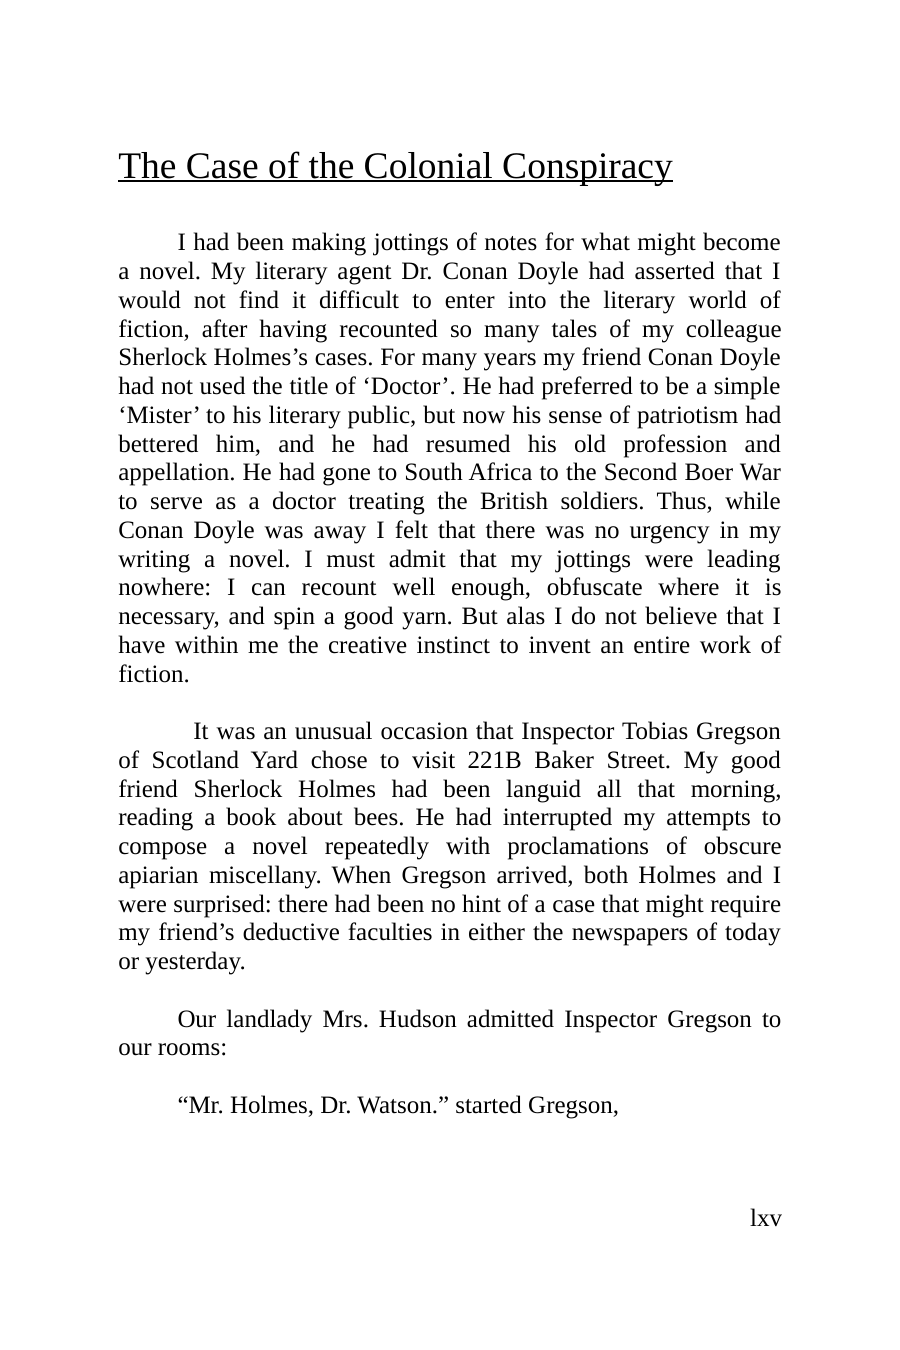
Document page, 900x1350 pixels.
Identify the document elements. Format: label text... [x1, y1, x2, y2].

text “Mr. Holmes, Dr. Watson.” started Gregson, [118, 1090, 782, 1119]
subtitle The Case of the Colonial Conspiracy [118, 143, 782, 186]
text Our landlady Mrs. Hudson admitted Inspector Gregson to our rooms: [118, 1004, 782, 1061]
text It was an unusual occasion that Inspector Tobias Gregson of Scotland Yard chose to visit 221B Baker Street. My good friend Sherlock Holmes had been languid all that morning, reading a book about bees. He had interrupted my attempts to compose a novel repeatedly with proclamations of obscure apiarian miscellany. When Gregson arrived, both Holmes and I were surprised: there had been no hint of a case that might require my friend’s deductive faculties in either the newspapers of today or yesterday. [118, 716, 782, 975]
text I had been making jottings of notes for what might become a novel. My literary agent Dr. Conan Doyle had asserted that I would not find it difficult to enter into the literary world of fiction, after having recounted so many tales of my colleague Sherlock Holmes’s cases. For many years my friend Conan Doyle had not used the title of ‘Doctor’. He had preferred to be a simple ‘Mister’ to his literary public, but now his sense of patriotism had bettered him, and he had resumed his old profession and appellation. He had gone to South Africa to the Second Boer War to serve as a doctor treating the British soldiers. Thus, while Conan Doyle was away I felt that there was no urgency in my writing a novel. I must admit that my jottings were leading nowhere: I can recount well enough, obfuscate where it is necessary, and spin a good yarn. But alas I do not believe that I have within me the creative instinct to invent an entire work of fiction. [118, 227, 782, 687]
